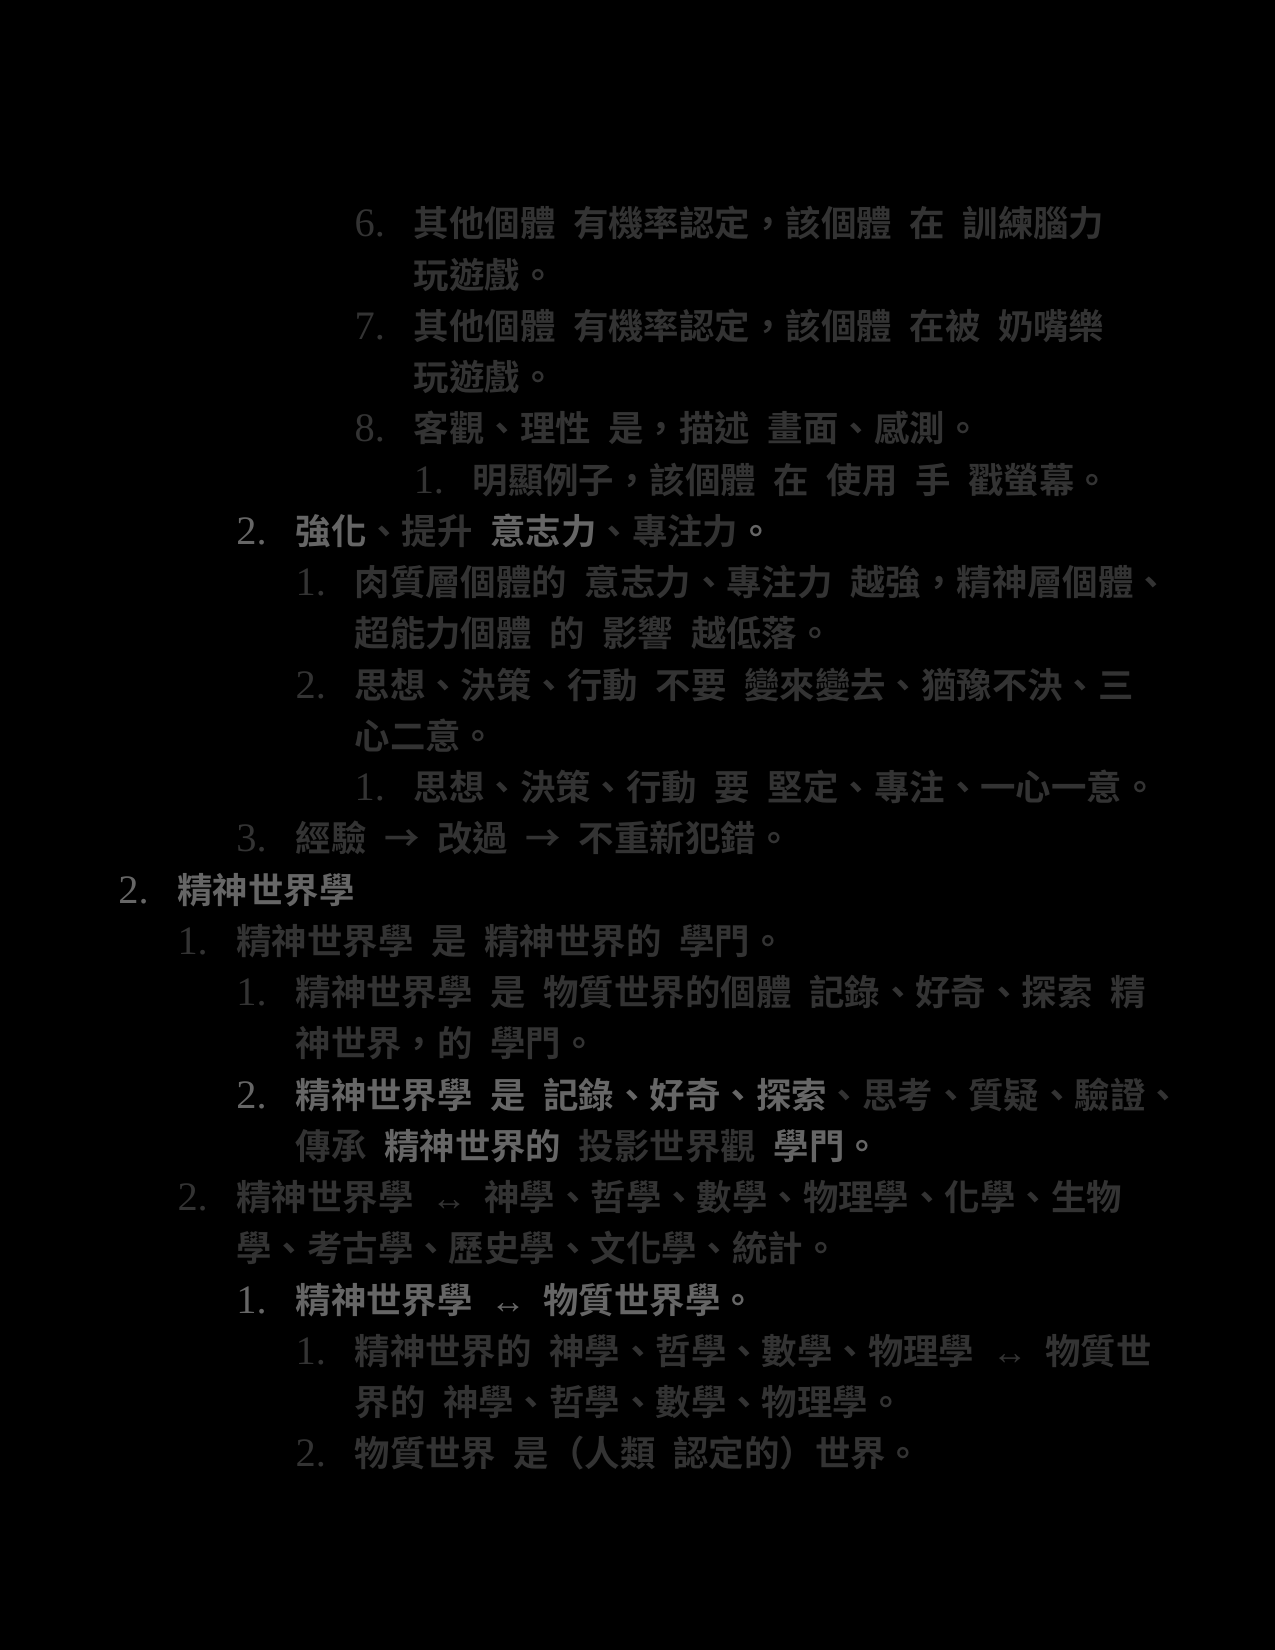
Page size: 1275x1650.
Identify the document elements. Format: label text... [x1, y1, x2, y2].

list 其他個體 有機率認定，該個體 在被 奶嘴樂 玩遊戲。 [354, 298, 1157, 401]
list 明顯例子，該個體 在 使用 手 戳螢幕。 [413, 452, 1157, 503]
list 精神世界學 是 物質世界的個體 記錄、好奇、探索 精神世界，的 學門。 [236, 964, 1157, 1067]
list 精神世界的 神學、哲學、數學、物理學 ↔ 物質世界的 神學、哲學、數學、物理學。 [295, 1323, 1157, 1426]
list 精神世界學 ↔ 神學、哲學、數學、物理學、化學、生物學、考古學、歷史學、文化學、統計。 [177, 1169, 1157, 1272]
list 肉質層個體的 意志力、專注力 越強，精神層個體、超能力個體 的 影響 越低落。 [295, 554, 1157, 657]
list 思想、決策、行動 要 堅定、專注、一心一意。 [354, 759, 1157, 811]
list 強化、提升 意志力、專注力。 [236, 503, 1157, 554]
list 客觀、理性 是，描述 畫面、感測。 [354, 401, 1157, 452]
list 思想、決策、行動 不要 變來變去、猶豫不決、三心二意。 [295, 657, 1157, 759]
list 其他個體 有機率認定，該個體 在 訓練腦力 玩遊戲。 [354, 196, 1157, 298]
list 精神世界學 是 精神世界的 學門。 [177, 913, 1157, 964]
list 精神世界學 是 記錄、好奇、探索、思考、質疑、驗證、傳承 精神世界的 投影世界觀 學門。 [236, 1067, 1157, 1169]
list 精神世界學 ↔ 物質世界學。 [236, 1272, 1157, 1323]
list 經驗 → 改過 → 不重新犯錯。 [236, 811, 1157, 862]
list 物質世界 是（人類 認定的）世界。 [295, 1426, 1157, 1477]
list 精神世界學 [118, 862, 1157, 913]
